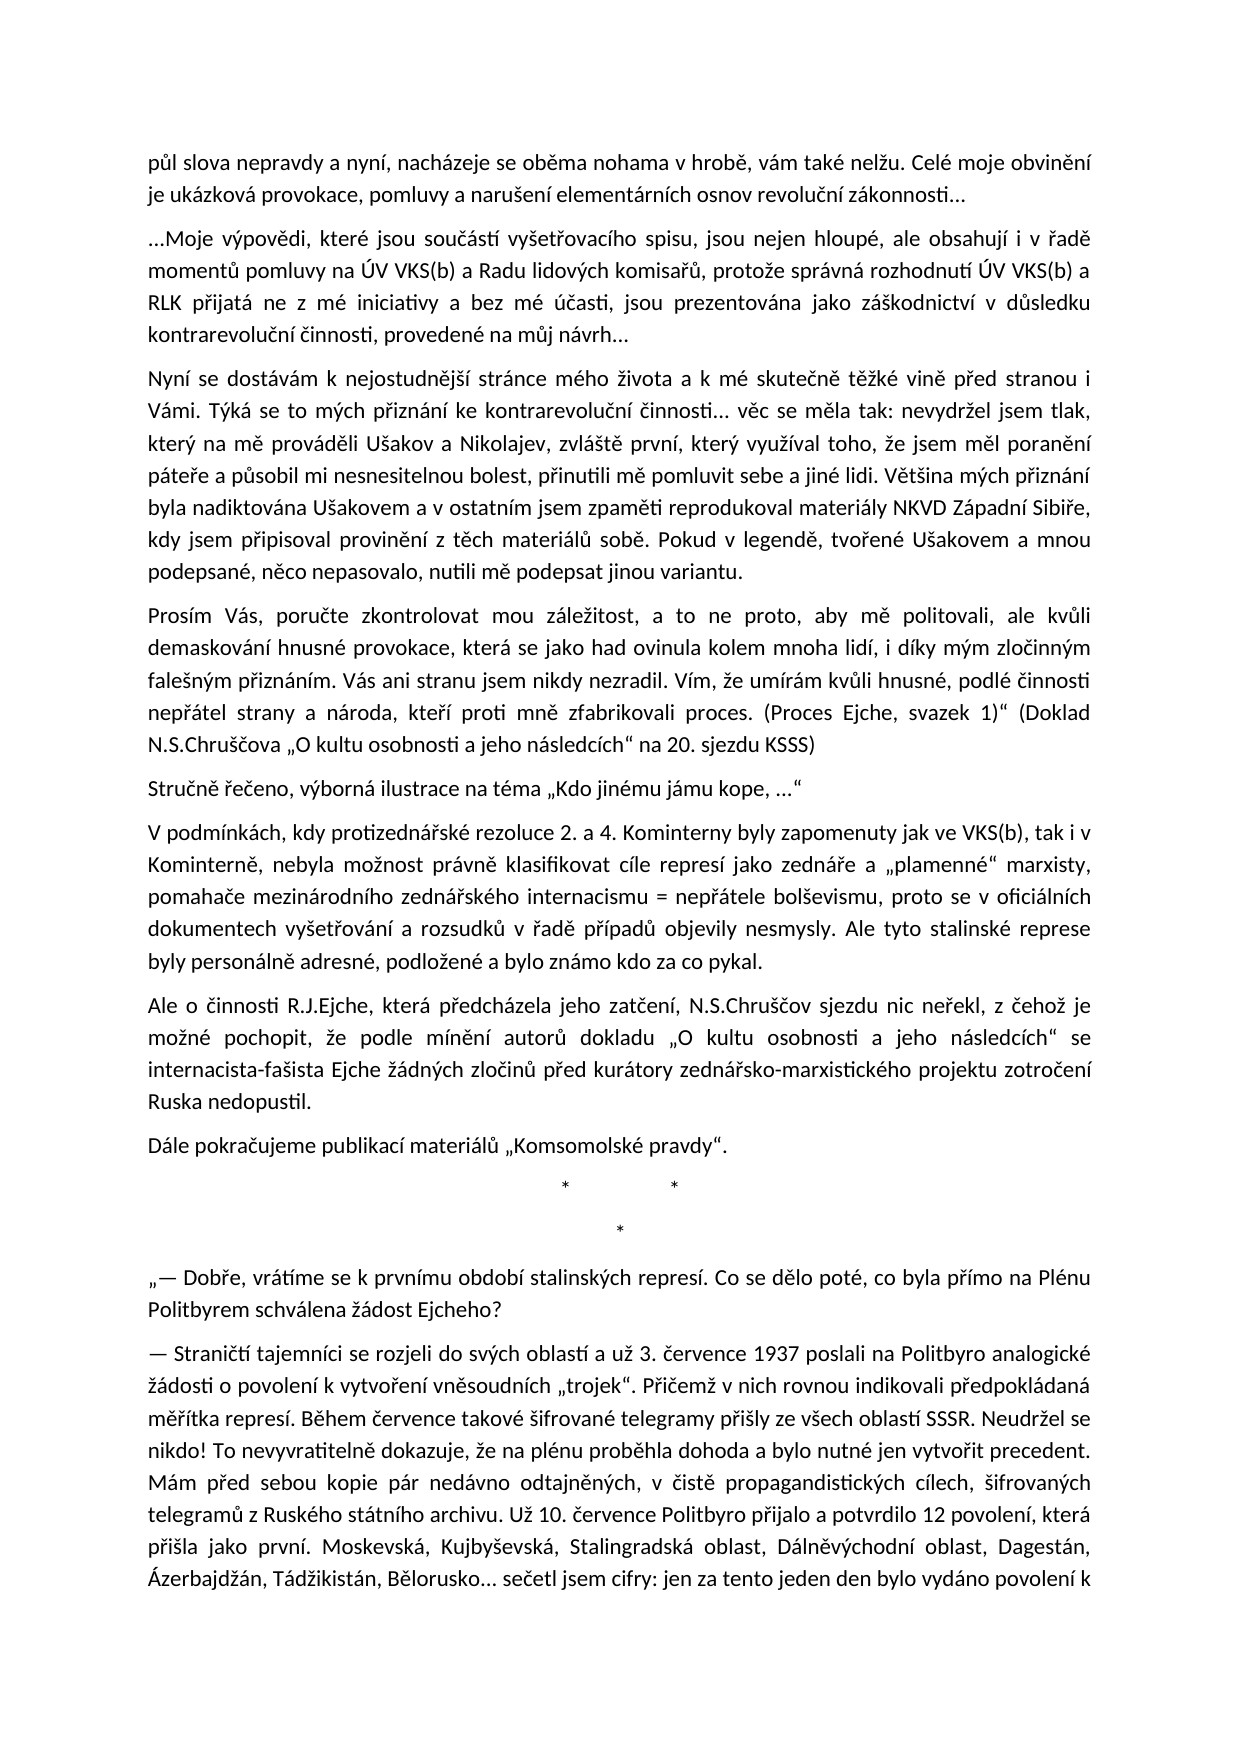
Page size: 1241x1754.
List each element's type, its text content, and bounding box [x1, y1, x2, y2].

text Ale o činnosti R.J.Ejche, která předcházela jeho zatčení, N.S.Chruščov sjezdu nic neřekl, z čehož je možné pochopit, že podle mínění autorů dokladu „O kultu osobnosti a jeho následcích“ se internacista-fašista Ejche žádných zločinů před kurátory zednářsko-marxistického projektu zotročení Ruska nedopustil. [148, 991, 1093, 1115]
text ...Moje výpovědi, které jsou součástí vyšetřovacího spisu, jsou nejen hloupé, ale obsahují i v řadě momentů pomluvy na ÚV VKS(b) a Radu lidových komisařů, protože správná rozhodnutí ÚV VKS(b) a RLK přijatá ne z mé iniciativy a bez mé účasti, jsou prezentována jako záškodnictví v důsledku kontrarevoluční činnosti, provedené na můj návrh... [148, 224, 1093, 348]
text „— Dobře, vrátíme se k prvnímu období stalinských represí. Co se dělo poté, co byla přímo na Plénu Politbyrem schválena žádost Ejcheho? [148, 1263, 1093, 1323]
text V podmínkách, kdy protizednářské rezoluce 2. a 4. Kominterny byly zapomenuty jak ve VKS(b), tak i v Kominterně, nebyla možnost právně klasifikovat cíle represí jako zednáře a „plamenné“ marxisty, pomahače mezinárodního zednářského internacismu = nepřátele bolševismu, proto se v oficiálních dokumentech vyšetřování a rozsudků v řadě případů objevily nesmysly. Ale tyto stalinské represe byly personálně adresné, podložené a bylo známo kdo za co pykal. [148, 818, 1093, 975]
text Dále pokračujeme publikací materiálů „Komsomolské pravdy“. [148, 1131, 1093, 1159]
text — Straničtí tajemníci se rozjeli do svých oblastí a už 3. července 1937 poslali na Politbyro analogické žádosti o povolení k vytvoření vněsoudních „trojek“. Přičemž v nich rovnou indikovali předpokládaná měřítka represí. Během července takové šifrované telegramy přišly ze všech oblastí SSSR. Neudržel se nikdo! To nevyvratitelně dokazuje, že na plénu proběhla dohoda a bylo nutné jen vytvořit precedent. Mám před sebou kopie pár nedávno odtajněných, v čistě propagandistických cílech, šifrovaných telegramů z Ruského státního archivu. Už 10. července Politbyro přijalo a potvrdilo 12 povolení, která přišla jako první. Moskevská, Kujbyševská, Stalingradská oblast, Dálněvýchodní oblast, Dagestán, Ázerbajdžán, Tádžikistán, Bělorusko... sečetl jsem cifry: jen za tento jeden den bylo vydáno povolení k [148, 1339, 1093, 1593]
text Prosím Vás, poručte zkontrolovat mou záležitost, a to ne proto, aby mě politovali, ale kvůli demaskování hnusné provokace, která se jako had ovinula kolem mnoha lidí, i díky mým zločinným falešným přiznáním. Vás ani stranu jsem nikdy nezradil. Vím, že umírám kvůli hnusné, podlé činnosti nepřátel strany a národa, kteří proti mně zfabrikovali proces. (Proces Ejche, svazek 1)“ (Doklad N.S.Chruščova „O kultu osobnosti a jeho následcích“ na 20. sjezdu KSSS) [148, 601, 1093, 758]
text půl slova nepravdy a nyní, nacházeje se oběma nohama v hrobě, vám také nelžu. Celé moje obvinění je ukázková provokace, pomluvy a narušení elementárních osnov revoluční zákonnosti... [148, 148, 1093, 208]
text Nyní se dostávám k nejostudnější stránce mého života a k mé skutečně těžké vině před stranou i Vámi. Týká se to mých přiznání ke kontrarevoluční činnosti... věc se měla tak: nevydržel jsem tlak, který na mě prováděli Ušakov a Nikolajev, zvláště první, který využíval toho, že jsem měl poranění páteře a působil mi nesnesitelnou bolest, přinutili mě pomluvit sebe a jiné lidi. Většina mých přiznání byla nadiktována Ušakovem a v ostatním jsem zpaměti reprodukoval materiály NKVD Západní Sibiře, kdy jsem připisoval provinění z těch materiálů sobě. Pokud v legendě, tvořené Ušakovem a mnou podepsané, něco nepasovalo, nutili mě podepsat jinou variantu. [148, 364, 1093, 585]
text Stručně řečeno, výborná ilustrace na téma „Kdo jinému jámu kope, ...“ [148, 774, 1093, 802]
text * [148, 1219, 1093, 1247]
text * * [148, 1175, 1093, 1203]
